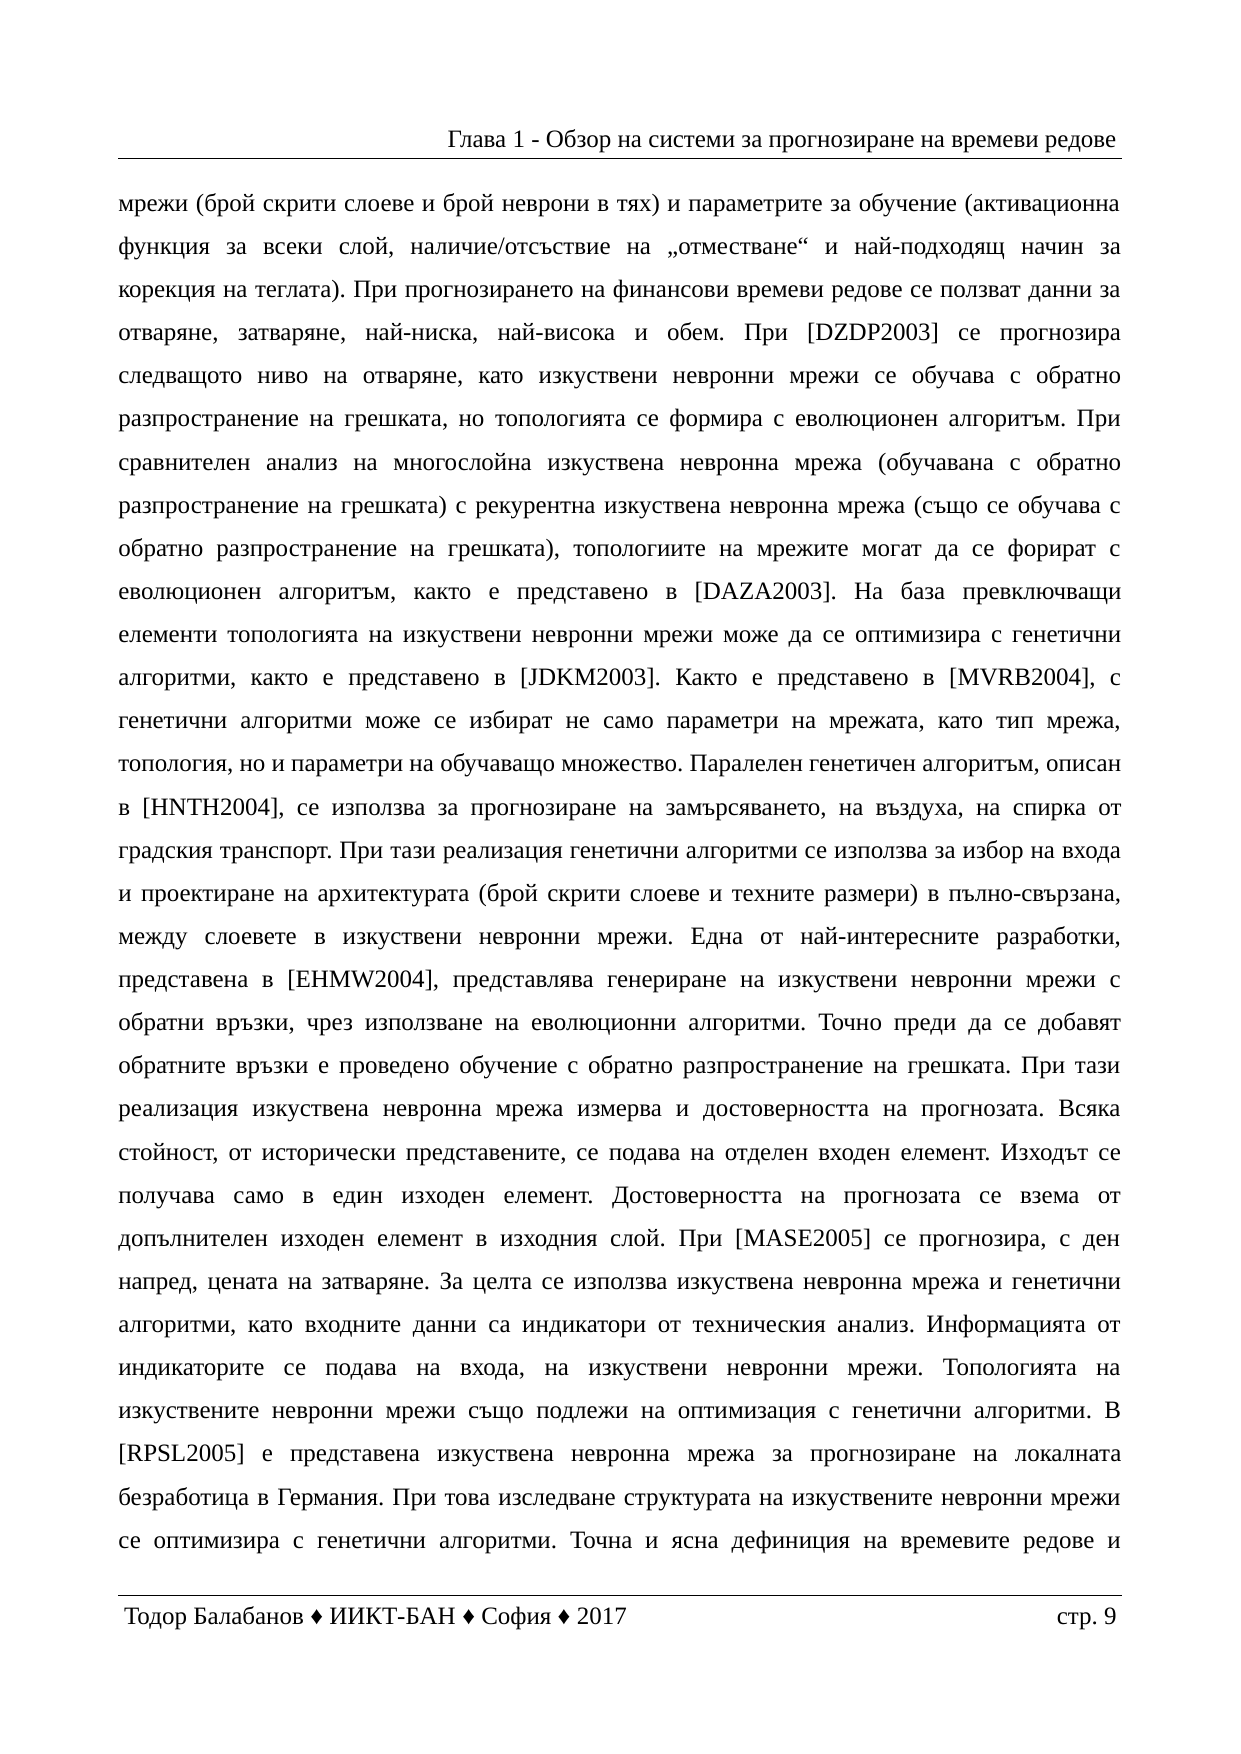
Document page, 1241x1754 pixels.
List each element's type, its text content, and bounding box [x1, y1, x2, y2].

text мрежи (брой скрити слоеве и брой неврони в тях) и параметрите за обучение (активационна функция за всеки слой, наличие/отсъствие на „отместване“ и най-подходящ начин за корекция на теглата). При прогнозирането на финансови времеви редове се ползват данни за отваряне, затваряне, най-ниска, най-висока и обем. При [DZDP2003] се прогнозира следващото ниво на отваряне, като изкуствени невронни мрежи се обучава с обратно разпространение на грешката, но топологията се формира с еволюционен алгоритъм. При сравнителен анализ на многослойна изкуствена невронна мрежа (обучавана с обратно разпространение на грешката) с рекурентна изкуствена невронна мрежа (също се обучава с обратно разпространение на грешката), топологиите на мрежите могат да се форират с еволюционен алгоритъм, както е представено в [DAZA2003]. На база превключващи елементи топологията на изкуствени невронни мрежи може да се оптимизира с генетични алгоритми, както е представено в [JDKM2003]. Както е представено в [MVRB2004], с генетични алгоритми може се избират не само параметри на мрежата, като тип мрежа, топология, но и параметри на обучаващо множество. Паралелен генетичен алгоритъм, описан в [HNTH2004], се използва за прогнозиране на замърсяването, на въздуха, на спирка от градския транспорт. При тази реализация генетични алгоритми се използва за избор на входа и проектиране на архитектурата (брой скрити слоеве и техните размери) в пълно-свързана, между слоевете в изкуствени невронни мрежи. Една от най-интересните разработки, представена в [EHMW2004], представлява генериране на изкуствени невронни мрежи с обратни връзки, чрез използване на еволюционни алгоритми. Точно преди да се добавят обратните връзки е проведено обучение с обратно разпространение на грешката. При тази реализация изкуствена невронна мрежа измерва и достоверността на прогнозата. Всяка стойност, от исторически представените, се подава на отделен входен елемент. Изходът се получава само в един изходен елемент. Достоверността на прогнозата се взема от допълнителен изходен елемент в изходния слой. При [MASE2005] се прогнозира, с ден напред, цената на затваряне. За целта се използва изкуствена невронна мрежа и генетични алгоритми, като входните данни са индикатори от техническия анализ. Информацията от индикаторите се подава на входа, на изкуствени невронни мрежи. Топологията на изкуствените невронни мрежи също подлежи на оптимизация с генетични алгоритми. В [RPSL2005] е представена изкуствена невронна мрежа за прогнозиране на локалната безработица в Германия. При това изследване структурата на изкуствените невронни мрежи се оптимизира с генетични алгоритми. Точна и ясна дефиниция на времевите редове и [118, 188, 1122, 1553]
